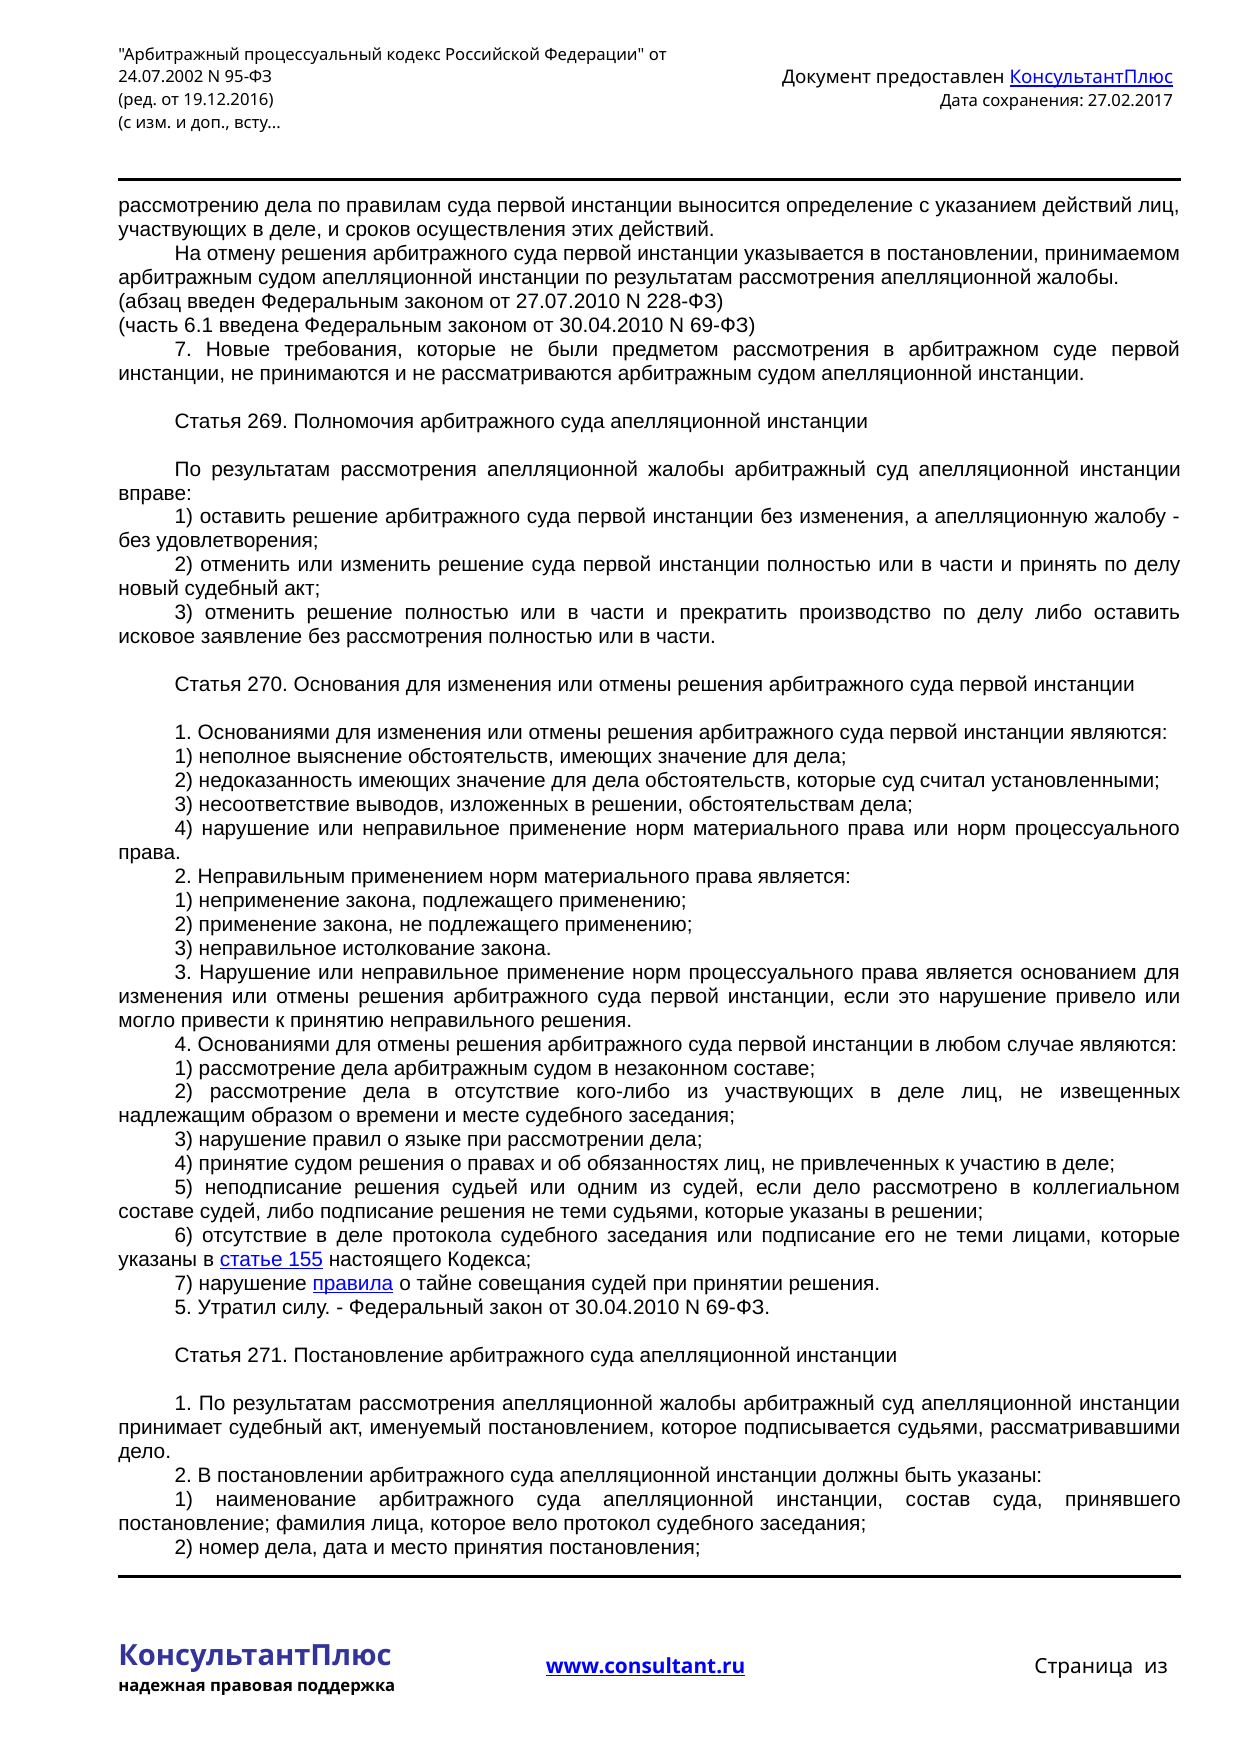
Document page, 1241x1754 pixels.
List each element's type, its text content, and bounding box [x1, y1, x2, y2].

text (абзац введен Федеральным законом от 27.07.2010 N 228-ФЗ) [118, 289, 1181, 313]
text 4) принятие судом решения о правах и об обязанностях лиц, не привлеченных к участию в деле; [118, 1151, 1181, 1175]
text 2. Неправильным применением норм материального права является: [118, 864, 1181, 888]
text 7) нарушение правила о тайне совещания судей при принятии решения. [118, 1271, 1181, 1295]
subtitle Статья 271. Постановление арбитражного суда апелляционной инстанции [118, 1343, 1181, 1367]
text 1. По результатам рассмотрения апелляционной жалобы арбитражный суд апелляционной инстанции принимает судебный акт, именуемый постановлением, которое подписывается судьями, рассматривавшими дело. [118, 1391, 1181, 1463]
text 5) неподписание решения судьей или одним из судей, если дело рассмотрено в коллегиальном составе судей, либо подписание решения не теми судьями, которые указаны в решении; [118, 1175, 1181, 1223]
text 3. Нарушение или неправильное применение норм процессуального права является основанием для изменения или отмены решения арбитражного суда первой инстанции, если это нарушение привело или могло привести к принятию неправильного решения. [118, 959, 1181, 1031]
text 2. В постановлении арбитражного суда апелляционной инстанции должны быть указаны: [118, 1463, 1181, 1487]
text (часть 6.1 введена Федеральным законом от 30.04.2010 N 69-ФЗ) [118, 313, 1181, 337]
text 2) рассмотрение дела в отсутствие кого-либо из участвующих в деле лиц, не извещенных надлежащим образом о времени и месте судебного заседания; [118, 1079, 1181, 1127]
text 6) отсутствие в деле протокола судебного заседания или подписание его не теми лицами, которые указаны в статье 155 настоящего Кодекса; [118, 1223, 1181, 1271]
subtitle Статья 270. Основания для изменения или отмены решения арбитражного суда первой инстанции [118, 672, 1181, 696]
text 2) отменить или изменить решение суда первой инстанции полностью или в части и принять по делу новый судебный акт; [118, 552, 1181, 600]
text 2) номер дела, дата и место принятия постановления; [118, 1534, 1181, 1558]
text 2) недоказанность имеющих значение для дела обстоятельств, которые суд считал установленными; [118, 768, 1181, 792]
text 1) рассмотрение дела арбитражным судом в незаконном составе; [118, 1055, 1181, 1079]
text 2) применение закона, не подлежащего применению; [118, 912, 1181, 936]
text 3) нарушение правил о языке при рассмотрении дела; [118, 1127, 1181, 1151]
text 1) оставить решение арбитражного суда первой инстанции без изменения, а апелляционную жалобу - без удовлетворения; [118, 504, 1181, 552]
text 3) несоответствие выводов, изложенных в решении, обстоятельствам дела; [118, 792, 1181, 816]
text рассмотрению дела по правилам суда первой инстанции выносится определение с указанием действий лиц, участвующих в деле, и сроков осуществления этих действий. [118, 193, 1181, 241]
text 1) наименование арбитражного суда апелляционной инстанции, состав суда, принявшего постановление; фамилия лица, которое вело протокол судебного заседания; [118, 1487, 1181, 1534]
text 1. Основаниями для изменения или отмены решения арбитражного суда первой инстанции являются: [118, 720, 1181, 744]
text 1) неприменение закона, подлежащего применению; [118, 888, 1181, 912]
text 3) неправильное истолкование закона. [118, 936, 1181, 959]
text 3) отменить решение полностью или в части и прекратить производство по делу либо оставить исковое заявление без рассмотрения полностью или в части. [118, 600, 1181, 648]
text 7. Новые требования, которые не были предметом рассмотрения в арбитражном суде первой инстанции, не принимаются и не рассматриваются арбитражным судом апелляционной инстанции. [118, 337, 1181, 384]
subtitle Статья 269. Полномочия арбитражного суда апелляционной инстанции [118, 408, 1181, 432]
text 4. Основаниями для отмены решения арбитражного суда первой инстанции в любом случае являются: [118, 1031, 1181, 1055]
text По результатам рассмотрения апелляционной жалобы арбитражный суд апелляционной инстанции вправе: [118, 456, 1181, 504]
text 1) неполное выяснение обстоятельств, имеющих значение для дела; [118, 744, 1181, 768]
text 4) нарушение или неправильное применение норм материального права или норм процессуального права. [118, 816, 1181, 864]
text На отмену решения арбитражного суда первой инстанции указывается в постановлении, принимаемом арбитражным судом апелляционной инстанции по результатам рассмотрения апелляционной жалобы. [118, 241, 1181, 289]
text 5. Утратил силу. - Федеральный закон от 30.04.2010 N 69-ФЗ. [118, 1295, 1181, 1319]
